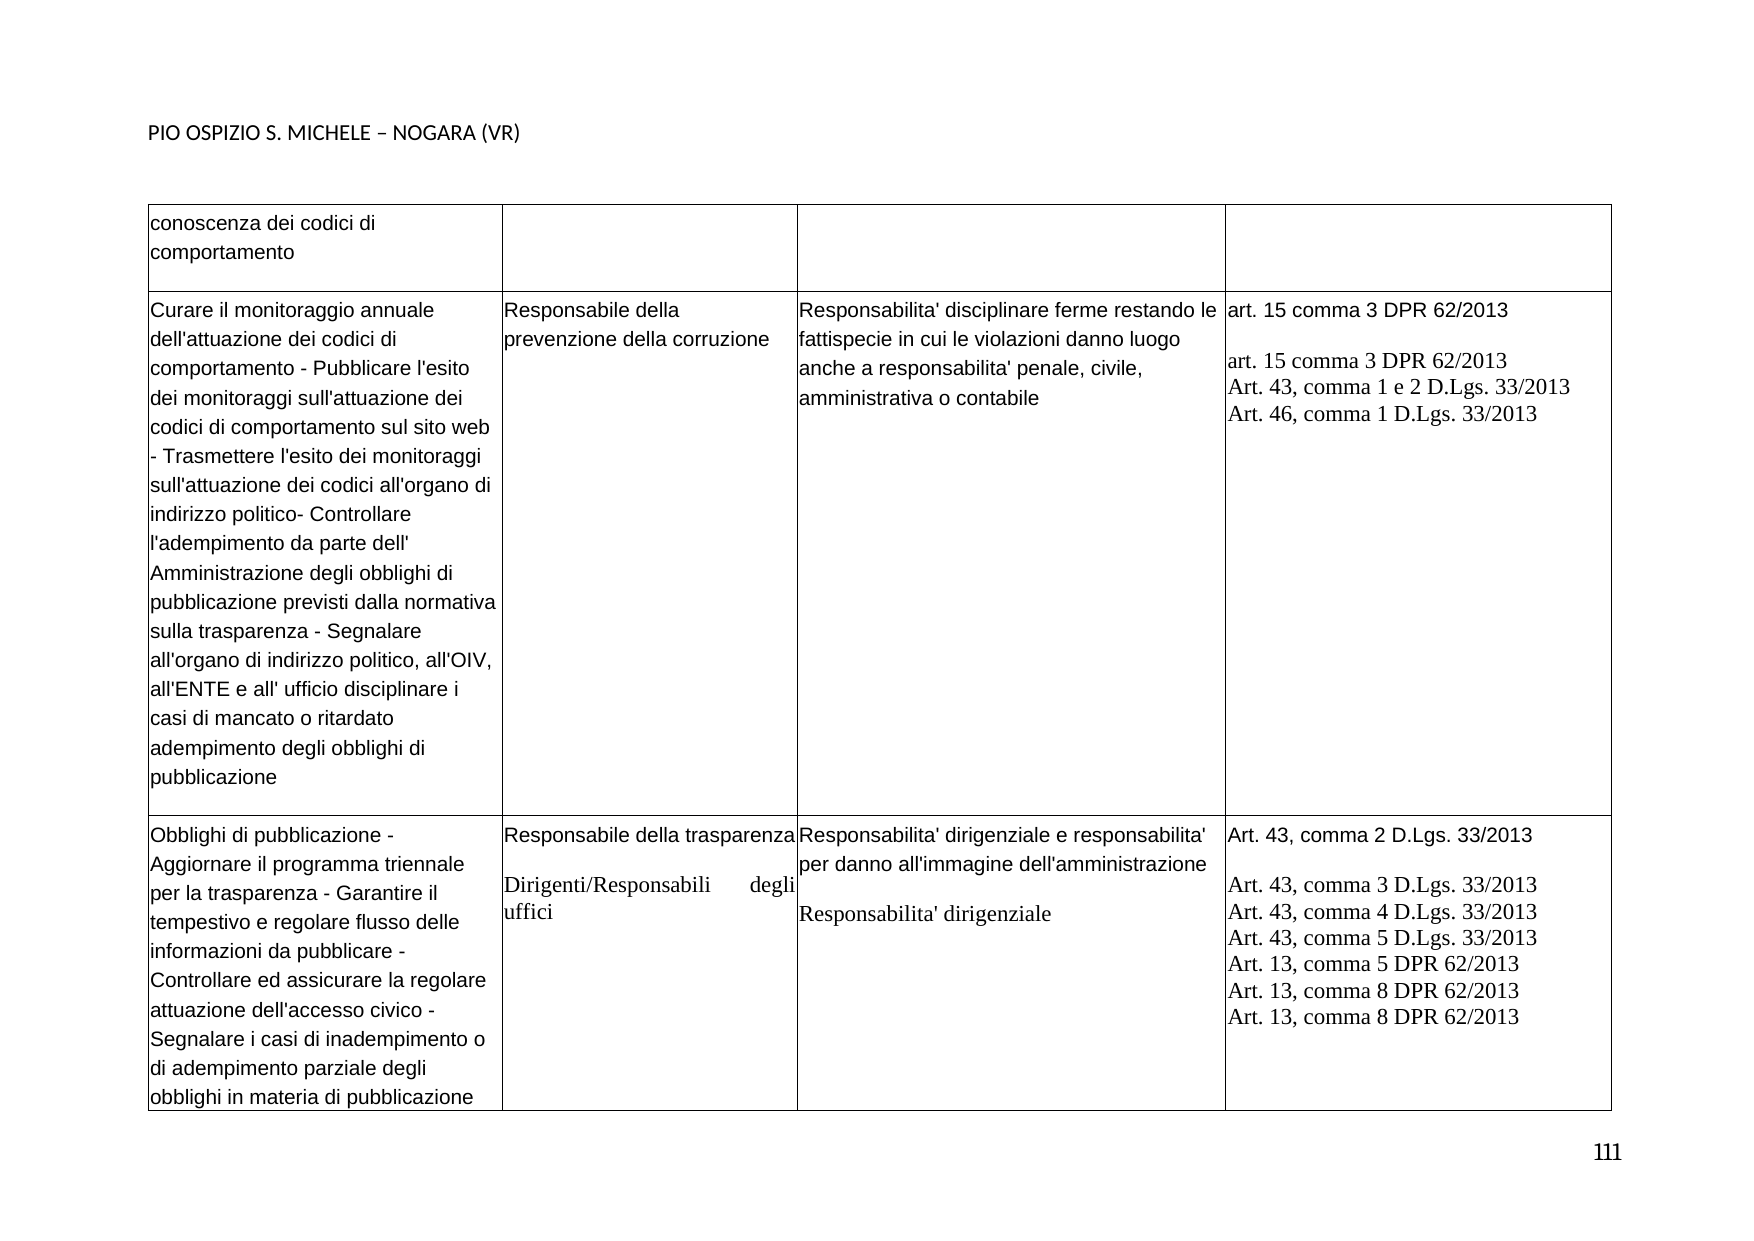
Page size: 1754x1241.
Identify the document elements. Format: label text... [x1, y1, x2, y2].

table_cell [1226, 205, 1611, 291]
table_cell art. 15 comma 3 DPR 62/2013 art. 15 comma 3 DPR 62/2013 Art. 43, comma 1 e 2 D.Lgs. 33/2013 Art. 46, comma 1 D.Lgs. 33/2013 [1226, 292, 1611, 815]
table_cell conoscenza dei codici di comportamento [149, 205, 502, 291]
table_cell [798, 205, 1225, 291]
table_cell Obblighi di pubblicazione - Aggiornare il programma triennale per la trasparenza - Garantire il tempestivo e regolare flusso delle informazioni da pubblicare - Controllare ed assicurare la regolare attuazione dell'accesso civico - Segnalare i casi di inadempimento o di adempimento parziale degli obblighi in materia di pubblicazione [149, 816, 502, 1110]
table_cell Responsabile della trasparenza Dirigenti/Responsabili degli uffici [503, 816, 797, 1110]
table_cell Responsabilita' dirigenziale e responsabilita' per danno all'immagine dell'amministrazione Responsabilita' dirigenziale [798, 816, 1225, 1110]
table_cell [503, 205, 797, 291]
table_cell Art. 43, comma 2 D.Lgs. 33/2013 Art. 43, comma 3 D.Lgs. 33/2013 Art. 43, comma 4 D.Lgs. 33/2013 Art. 43, comma 5 D.Lgs. 33/2013 Art. 13, comma 5 DPR 62/2013 Art. 13, comma 8 DPR 62/2013 Art. 13, comma 8 DPR 62/2013 [1226, 816, 1611, 1110]
table_cell Responsabile della prevenzione della corruzione [503, 292, 797, 815]
table_cell Responsabilita' disciplinare ferme restando le fattispecie in cui le violazioni danno luogo anche a responsabilita' penale, civile, amministrativa o contabile [798, 292, 1225, 815]
table_cell Curare il monitoraggio annuale dell'attuazione dei codici di comportamento - Pubblicare l'esito dei monitoraggi sull'attuazione dei codici di comportamento sul sito web - Trasmettere l'esito dei monitoraggi sull'attuazione dei codici all'organo di indirizzo politico- Controllare l'adempimento da parte dell' Amministrazione degli obblighi di pubblicazione previsti dalla normativa sulla trasparenza - Segnalare all'organo di indirizzo politico, all'OIV, all'ENTE e all' ufficio disciplinare i casi di mancato o ritardato adempimento degli obblighi di pubblicazione [149, 292, 502, 815]
